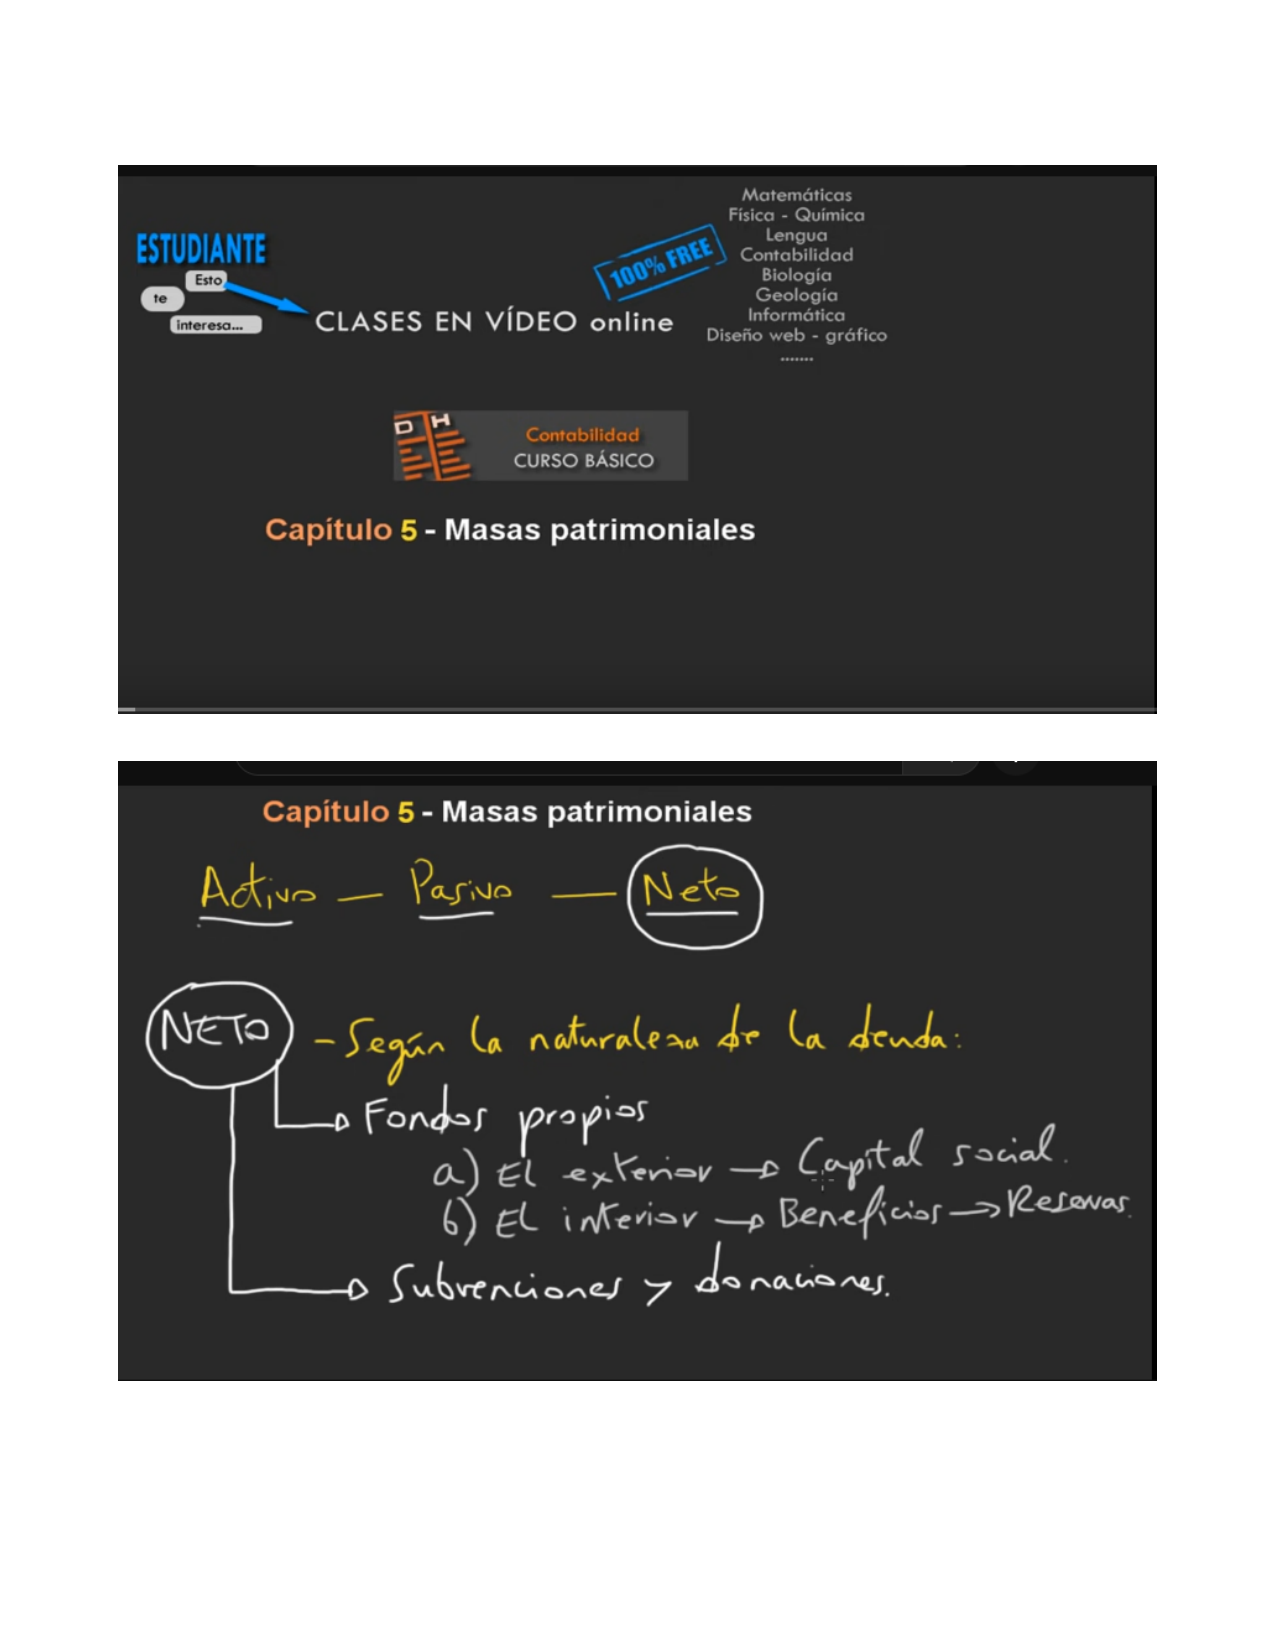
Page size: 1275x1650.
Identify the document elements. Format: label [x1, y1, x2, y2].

picture [118, 165, 1157, 714]
picture [118, 761, 1157, 1381]
